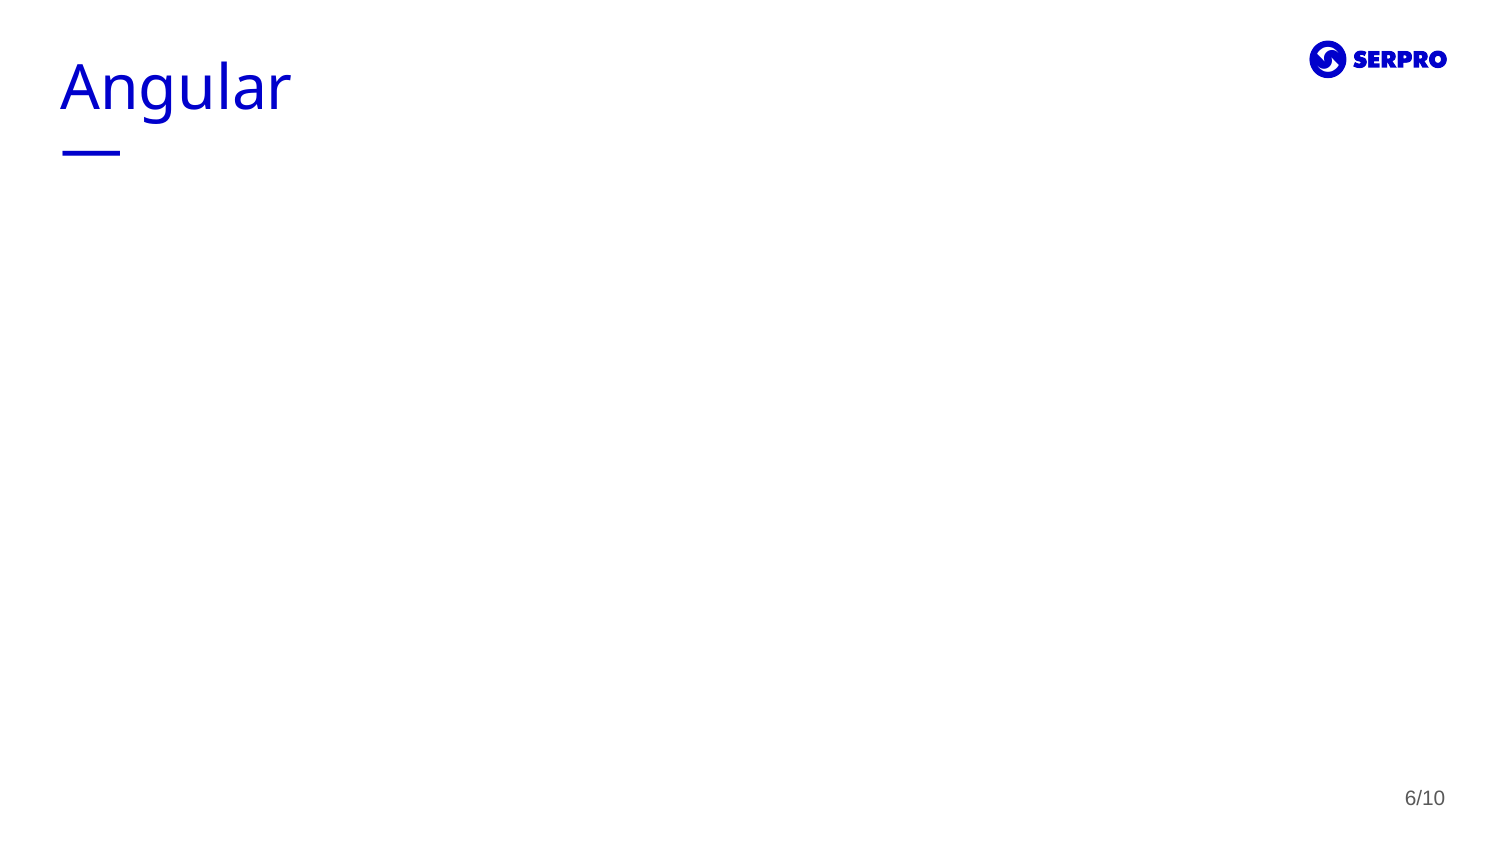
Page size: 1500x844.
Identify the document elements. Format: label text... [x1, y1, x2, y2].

title Angular — [45, 32, 1191, 129]
picture [1306, 37, 1450, 82]
slide_number <número>/10 [1389, 764, 1480, 830]
